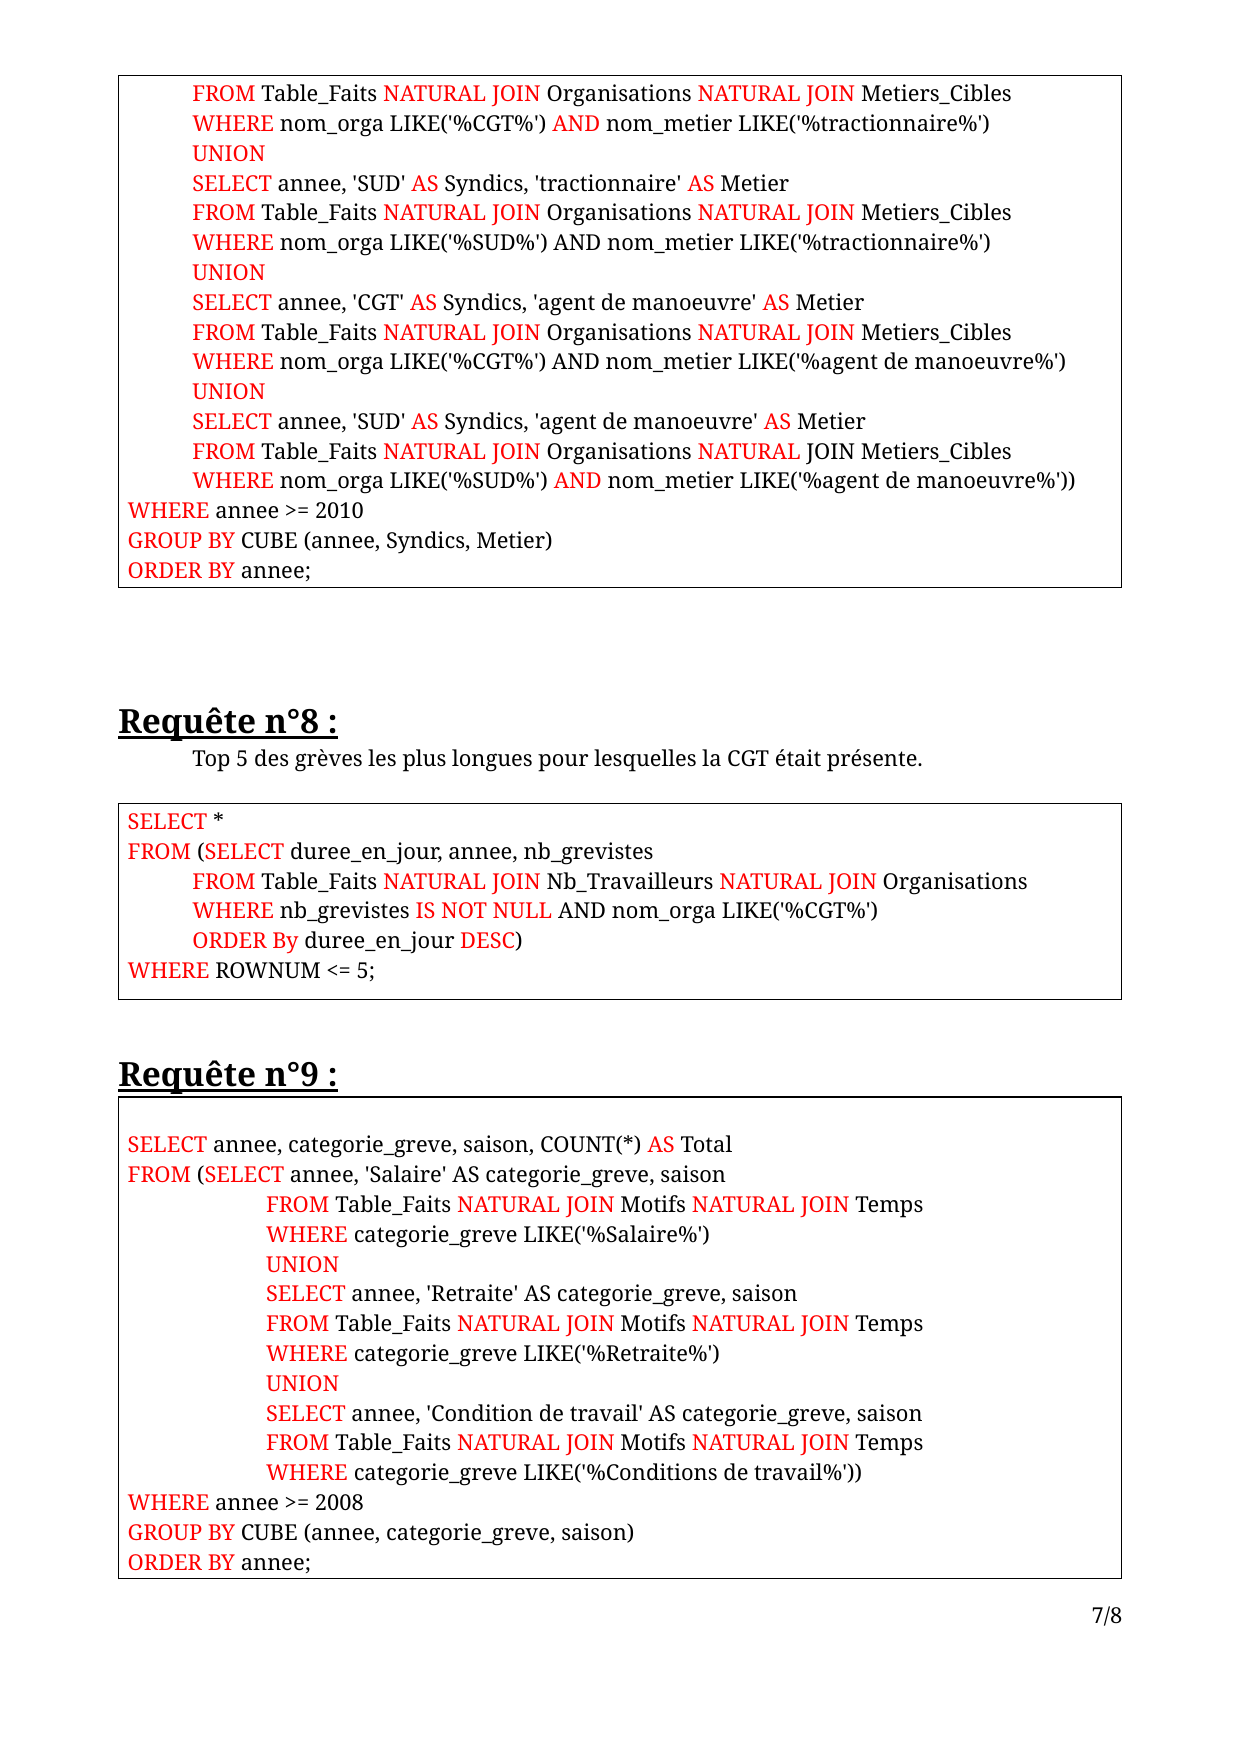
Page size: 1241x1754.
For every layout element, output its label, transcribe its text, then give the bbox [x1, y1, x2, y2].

text FROM Table_Faits NATURAL JOIN Nb_Travailleurs NATURAL JOIN Organisations [119, 862, 1121, 892]
text SELECT annee, 'CGT' AS Syndics, 'agent de manoeuvre' AS Metier [119, 283, 1121, 313]
text FROM Table_Faits NATURAL JOIN Motifs NATURAL JOIN Temps [119, 1186, 1121, 1216]
text FROM Table_Faits NATURAL JOIN Organisations NATURAL JOIN Metiers_Cibles [119, 313, 1121, 343]
text SELECT annee, categorie_greve, saison, COUNT(*) AS Total [119, 1126, 1121, 1156]
subtitle Requête n°8 : [118, 698, 1122, 743]
text FROM (SELECT duree_en_jour, annee, nb_grevistes [119, 833, 1121, 862]
text WHERE nom_orga LIKE('%SUD%') AND nom_metier LIKE('%agent de manoeuvre%')) [119, 462, 1121, 492]
text WHERE nom_orga LIKE('%CGT%') AND nom_metier LIKE('%tractionnaire%') [119, 105, 1121, 134]
text WHERE nb_grevistes IS NOT NULL AND nom_orga LIKE('%CGT%') [119, 892, 1121, 922]
text WHERE categorie_greve LIKE('%Conditions de travail%')) [119, 1454, 1121, 1484]
text UNION [119, 134, 1121, 164]
text WHERE annee >= 2008 [119, 1484, 1121, 1513]
text ORDER BY annee; [119, 552, 1121, 587]
text UNION [119, 373, 1121, 403]
text FROM Table_Faits NATURAL JOIN Motifs NATURAL JOIN Temps [119, 1305, 1121, 1335]
text FROM (SELECT annee, 'Salaire' AS categorie_greve, saison [119, 1156, 1121, 1186]
text GROUP BY CUBE (annee, Syndics, Metier) [119, 522, 1121, 552]
subtitle Requête n°9 : [118, 1051, 1122, 1096]
text UNION [119, 1245, 1121, 1275]
text SELECT * [119, 804, 1121, 833]
text SELECT annee, 'SUD' AS Syndics, 'agent de manoeuvre' AS Metier [119, 403, 1121, 432]
text WHERE categorie_greve LIKE('%Salaire%') [119, 1216, 1121, 1245]
text ORDER By duree_en_jour DESC) [119, 922, 1121, 952]
text FROM Table_Faits NATURAL JOIN Organisations NATURAL JOIN Metiers_Cibles [119, 194, 1121, 224]
text FROM Table_Faits NATURAL JOIN Organisations NATURAL JOIN Metiers_Cibles [119, 432, 1121, 462]
text WHERE annee >= 2010 [119, 492, 1121, 522]
text WHERE nom_orga LIKE('%CGT%') AND nom_metier LIKE('%agent de manoeuvre%') [119, 343, 1121, 373]
text SELECT annee, 'Retraite' AS categorie_greve, saison [119, 1275, 1121, 1305]
text ORDER BY annee; [119, 1543, 1121, 1578]
text WHERE categorie_greve LIKE('%Retraite%') [119, 1335, 1121, 1364]
text FROM Table_Faits NATURAL JOIN Organisations NATURAL JOIN Metiers_Cibles [119, 76, 1121, 105]
text UNION [119, 254, 1121, 283]
text SELECT annee, 'SUD' AS Syndics, 'tractionnaire' AS Metier [119, 164, 1121, 194]
text GROUP BY CUBE (annee, categorie_greve, saison) [119, 1513, 1121, 1543]
text SELECT annee, 'Condition de travail' AS categorie_greve, saison [119, 1394, 1121, 1424]
text WHERE nom_orga LIKE('%SUD%') AND nom_metier LIKE('%tractionnaire%') [119, 224, 1121, 254]
text WHERE ROWNUM <= 5; [119, 952, 1121, 999]
text Top 5 des grèves les plus longues pour lesquelles la CGT était présente. [118, 743, 1122, 773]
text FROM Table_Faits NATURAL JOIN Motifs NATURAL JOIN Temps [119, 1424, 1121, 1454]
text UNION [119, 1364, 1121, 1394]
